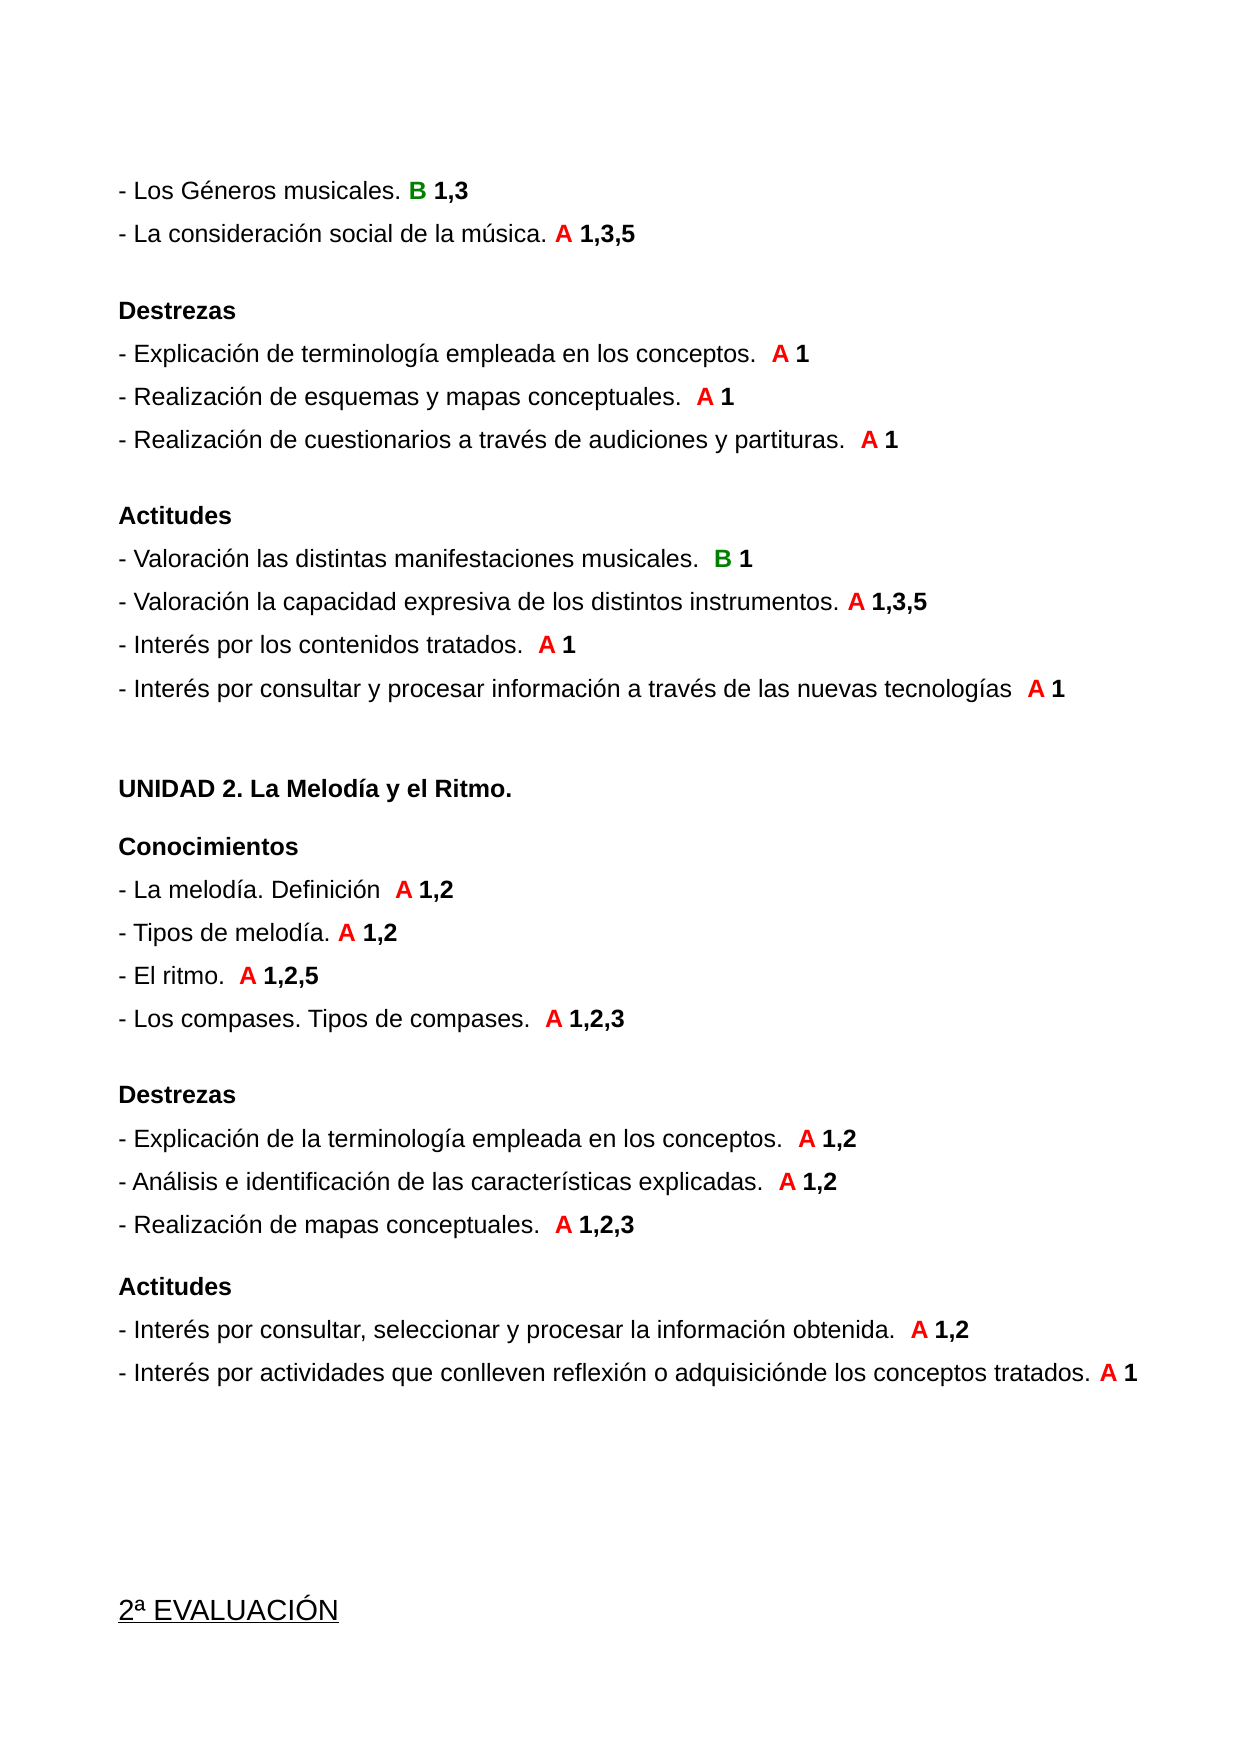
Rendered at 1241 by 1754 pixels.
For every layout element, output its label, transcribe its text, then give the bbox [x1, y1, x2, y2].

text - Interés por actividades que conlleven reflexión o adquisiciónde los conceptos tratados. A 1 [118, 1358, 1193, 1387]
text - Valoración la capacidad expresiva de los distintos instrumentos. A 1,3,5 [118, 587, 1122, 616]
text - Los compases. Tipos de compases. A 1,2,3 [118, 1004, 1122, 1033]
text - La consideración social de la música. A 1,3,5 [118, 219, 1122, 248]
text - Realización de esquemas y mapas conceptuales. A 1 [118, 382, 1122, 411]
text Conocimientos [118, 832, 1122, 861]
text Destrezas [118, 1080, 1122, 1109]
text - Explicación de terminología empleada en los conceptos. A 1 [118, 339, 1122, 367]
text Destrezas [118, 296, 1122, 324]
text - Interés por consultar y procesar información a través de las nuevas tecnologías A 1 [118, 674, 1122, 702]
text UNIDAD 2. La Melodía y el Ritmo. [118, 774, 1122, 803]
text - Análisis e identificación de las características explicadas. A 1,2 [118, 1167, 1122, 1195]
text - Valoración las distintas manifestaciones musicales. B 1 [118, 544, 1122, 573]
text - La melodía. Definición A 1,2 [118, 875, 1122, 904]
text - El ritmo. A 1,2,5 [118, 961, 1122, 990]
text - Interés por los contenidos tratados. A 1 [118, 631, 1122, 659]
text - Interés por consultar, seleccionar y procesar la información obtenida. A 1,2 [118, 1315, 1122, 1343]
text - Realización de mapas conceptuales. A 1,2,3 [118, 1210, 1122, 1238]
text - Explicación de la terminología empleada en los conceptos. A 1,2 [118, 1123, 1122, 1152]
text Actitudes [118, 1272, 1122, 1300]
text - Los Géneros musicales. B 1,3 [118, 176, 1122, 205]
text 2ª EVALUACIÓN [118, 1593, 1122, 1626]
text - Realización de cuestionarios a través de audiciones y partituras. A 1 [118, 425, 1122, 454]
text Actitudes [118, 501, 1122, 530]
text - Tipos de melodía. A 1,2 [118, 918, 1122, 947]
